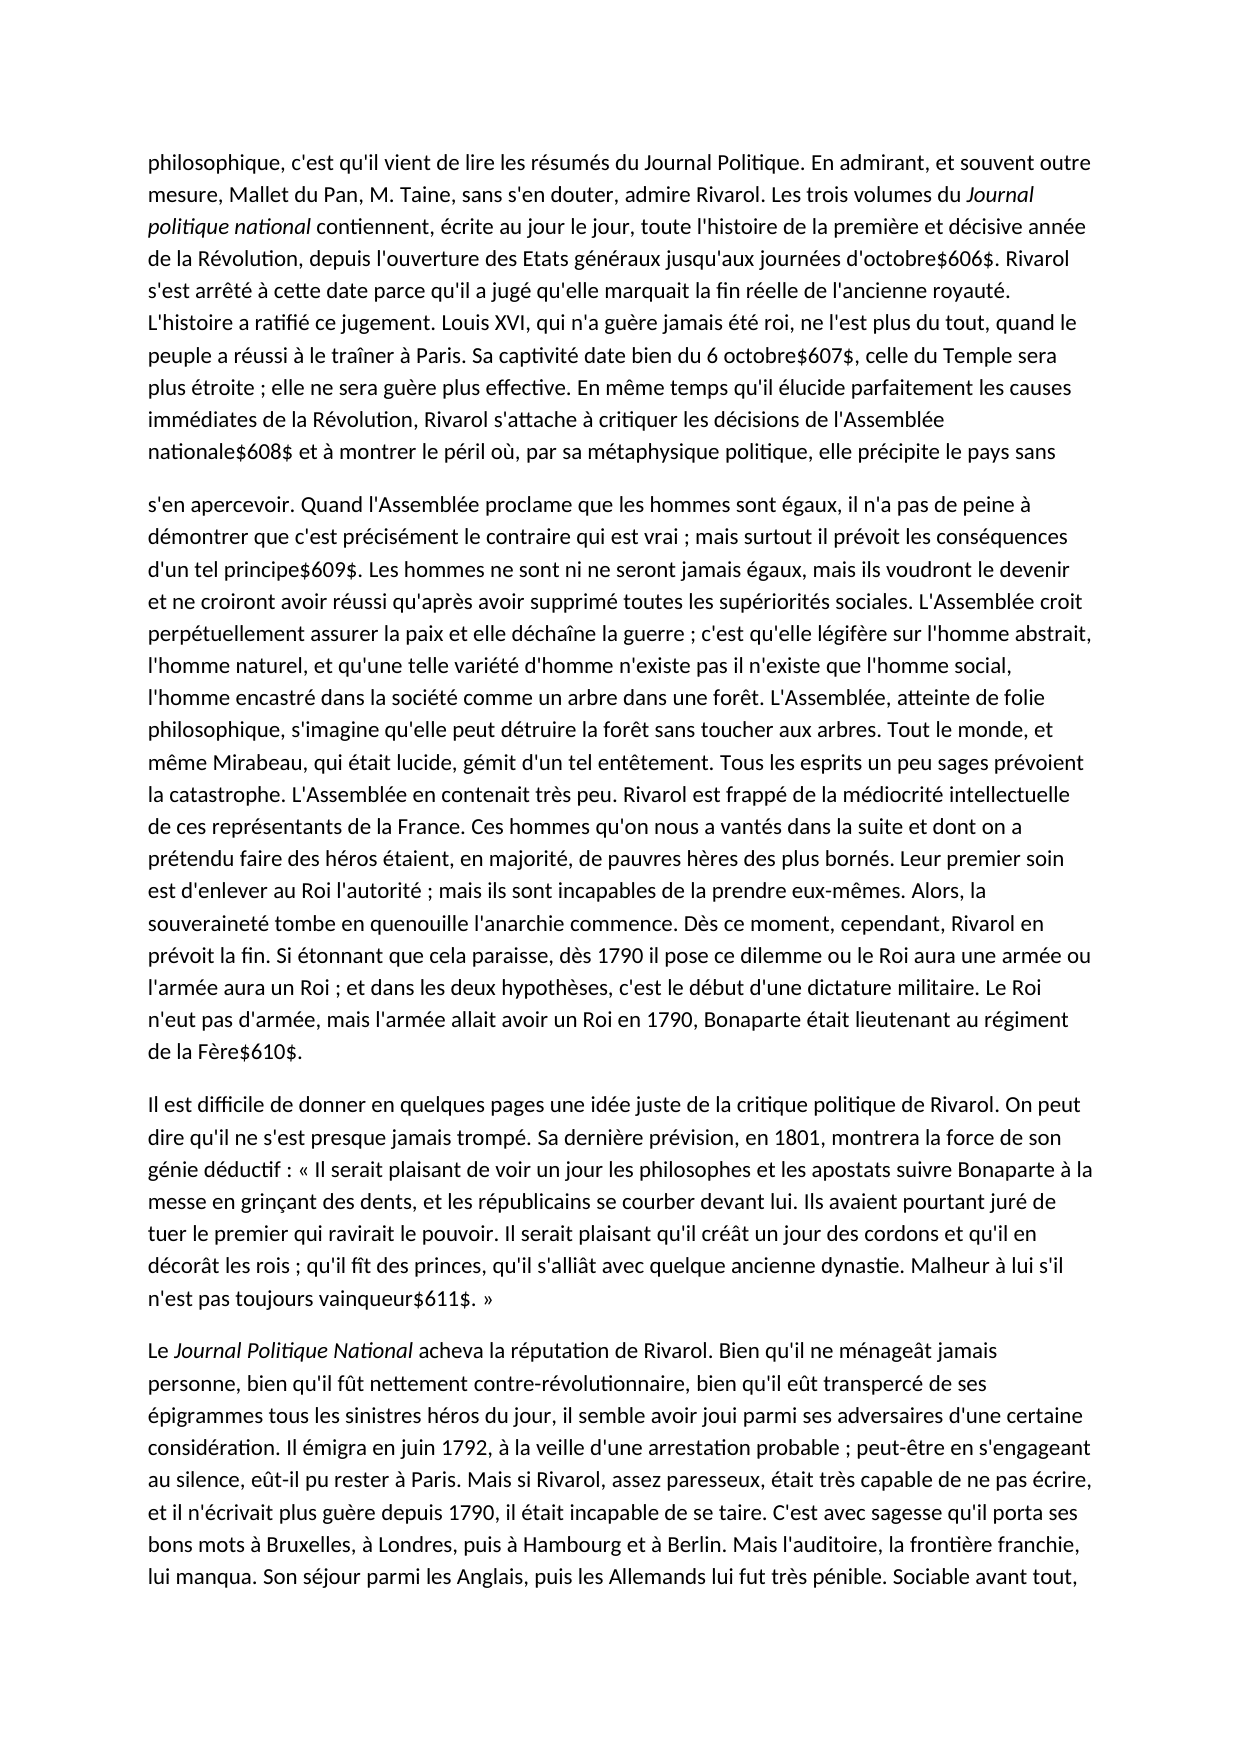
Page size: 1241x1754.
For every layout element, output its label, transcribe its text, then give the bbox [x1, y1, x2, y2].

text philosophique, c'est qu'il vient de lire les résumés du Journal Politique. En admirant, et souvent outre mesure, Mallet du Pan, M. Taine, sans s'en douter, admire Rivarol. Les trois volumes du Journal politique national contiennent, écrite au jour le jour, toute l'histoire de la première et décisive année de la Révolution, depuis l'ouverture des Etats généraux jusqu'aux journées d'octobre$606$. Rivarol s'est arrêté à cette date parce qu'il a jugé qu'elle marquait la fin réelle de l'ancienne royauté. L'histoire a ratifié ce jugement. Louis XVI, qui n'a guère jamais été roi, ne l'est plus du tout, quand le peuple a réussi à le traîner à Paris. Sa captivité date bien du 6 octobre$607$, celle du Temple sera plus étroite ; elle ne sera guère plus effective. En même temps qu'il élucide parfaitement les causes immédiates de la Révolution, Rivarol s'attache à critiquer les décisions de l'Assemblée nationale$608$ et à montrer le péril où, par sa métaphysique politique, elle précipite le pays sans [148, 148, 1093, 465]
text Le Journal Politique National acheva la réputation de Rivarol. Bien qu'il ne ménageât jamais personne, bien qu'il fût nettement contre-révolutionnaire, bien qu'il eût transpercé de ses épigrammes tous les sinistres héros du jour, il semble avoir joui parmi ses adversaires d'une certaine considération. Il émigra en juin 1792, à la veille d'une arrestation probable ; peut-être en s'engageant au silence, eût-il pu rester à Paris. Mais si Rivarol, assez paresseux, était très capable de ne pas écrire, et il n'écrivait plus guère depuis 1790, il était incapable de se taire. C'est avec sagesse qu'il porta ses bons mots à Bruxelles, à Londres, puis à Hambourg et à Berlin. Mais l'auditoire, la frontière franchie, lui manqua. Son séjour parmi les Anglais, puis les Allemands lui fut très pénible. Sociable avant tout, [148, 1337, 1093, 1590]
text s'en apercevoir. Quand l'Assemblée proclame que les hommes sont égaux, il n'a pas de peine à démontrer que c'est précisément le contraire qui est vrai ; mais surtout il prévoit les conséquences d'un tel principe$609$. Les hommes ne sont ni ne seront jamais égaux, mais ils voudront le devenir et ne croiront avoir réussi qu'après avoir supprimé toutes les supériorités sociales. L'Assemblée croit perpétuellement assurer la paix et elle déchaîne la guerre ; c'est qu'elle légifère sur l'homme abstrait, l'homme naturel, et qu'une telle variété d'homme n'existe pas il n'existe que l'homme social, l'homme encastré dans la société comme un arbre dans une forêt. L'Assemblée, atteinte de folie philosophique, s'imagine qu'elle peut détruire la forêt sans toucher aux arbres. Tout le monde, et même Mirabeau, qui était lucide, gémit d'un tel entêtement. Tous les esprits un peu sages prévoient la catastrophe. L'Assemblée en contenait très peu. Rivarol est frappé de la médiocrité intellectuelle de ces représentants de la France. Ces hommes qu'on nous a vantés dans la suite et dont on a prétendu faire des héros étaient, en majorité, de pauvres hères des plus bornés. Leur premier soin est d'enlever au Roi l'autorité ; mais ils sont incapables de la prendre eux-mêmes. Alors, la souveraineté tombe en quenouille l'anarchie commence. Dès ce moment, cependant, Rivarol en prévoit la fin. Si étonnant que cela paraisse, dès 1790 il pose ce dilemme ou le Roi aura une armée ou l'armée aura un Roi ; et dans les deux hypothèses, c'est le début d'une dictature militaire. Le Roi n'eut pas d'armée, mais l'armée allait avoir un Roi en 1790, Bonaparte était lieutenant au régiment de la Fère$610$. [148, 490, 1093, 1066]
text Il est difficile de donner en quelques pages une idée juste de la critique politique de Rivarol. On peut dire qu'il ne s'est presque jamais trompé. Sa dernière prévision, en 1801, montrera la force de son génie déductif : « Il serait plaisant de voir un jour les philosophes et les apostats suivre Bonaparte à la messe en grinçant des dents, et les républicains se courber devant lui. Ils avaient pourtant juré de tuer le premier qui ravirait le pouvoir. Il serait plaisant qu'il créât un jour des cordons et qu'il en décorât les rois ; qu'il fît des princes, qu'il s'alliât avec quelque ancienne dynastie. Malheur à lui s'il n'est pas toujours vainqueur$611$. » [148, 1091, 1093, 1312]
